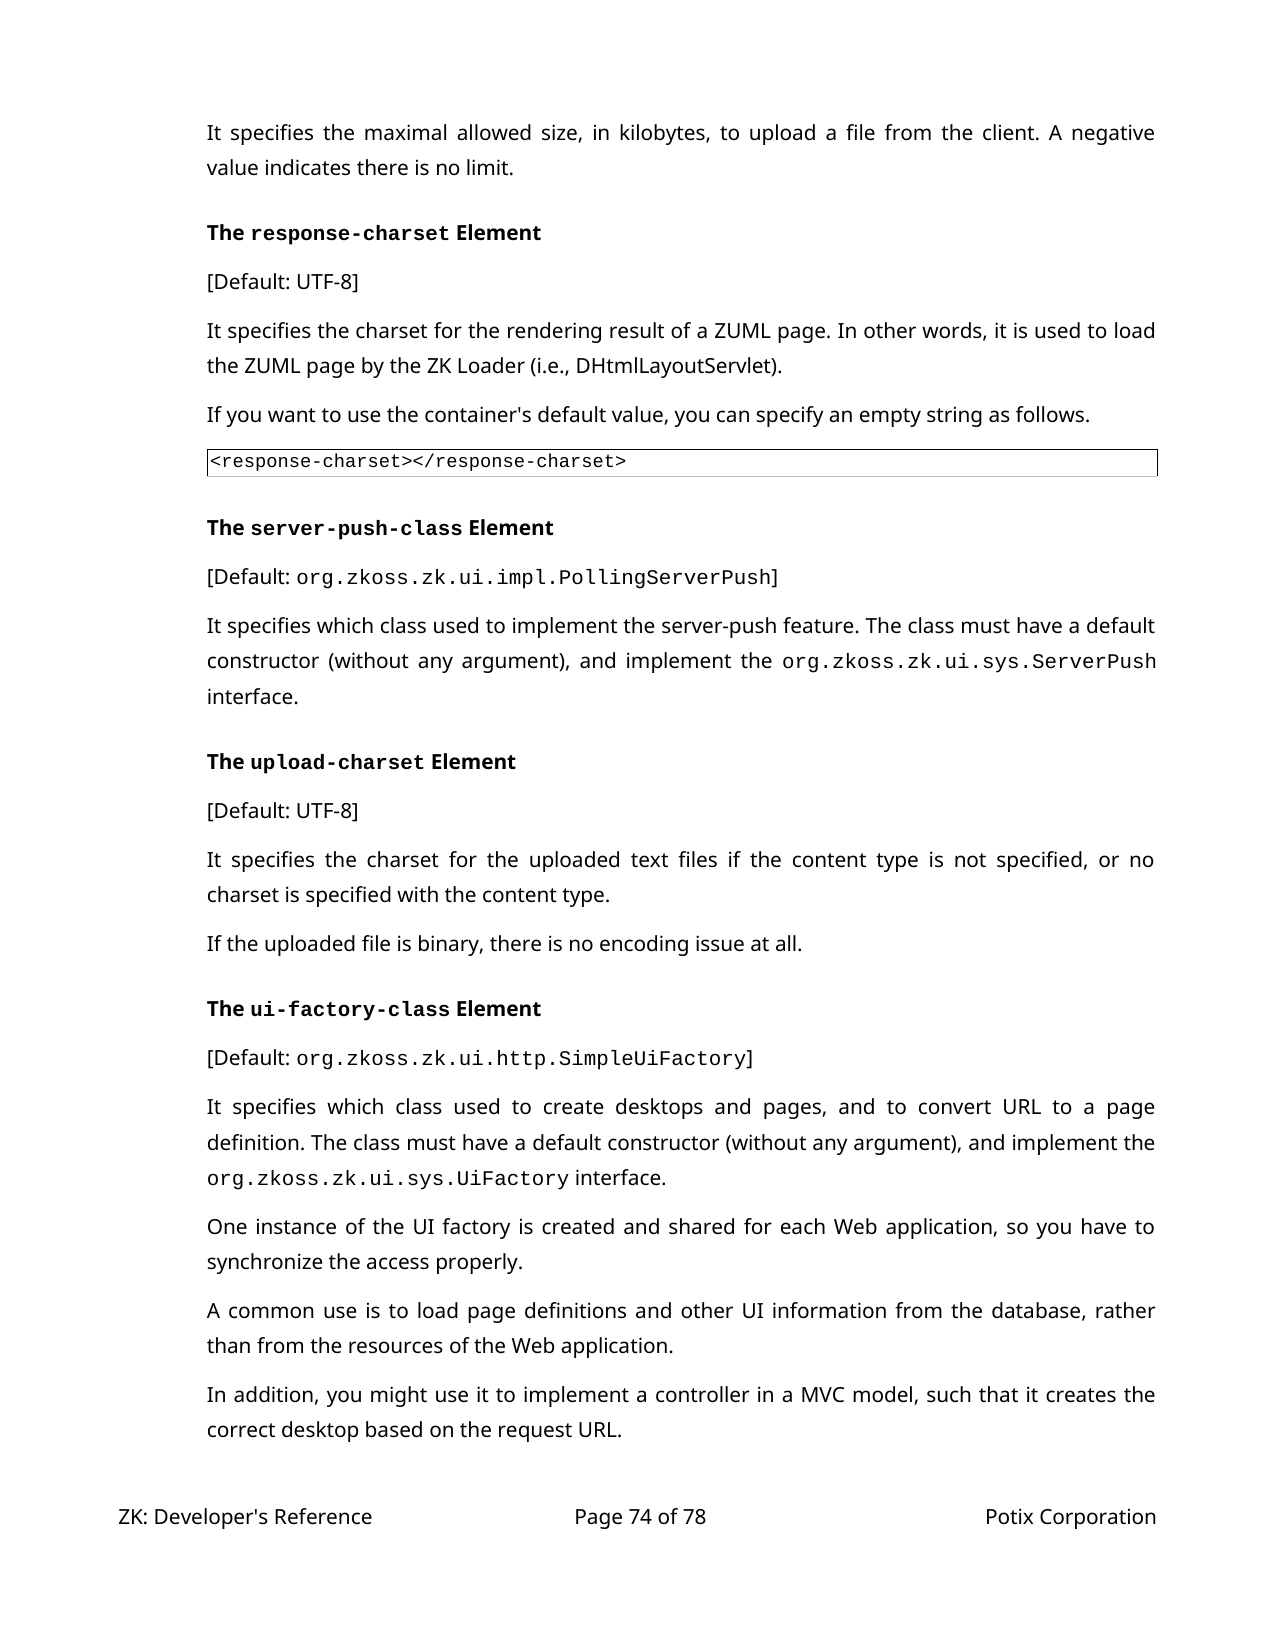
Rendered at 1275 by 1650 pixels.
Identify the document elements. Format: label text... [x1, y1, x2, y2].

text [Default: org.zkoss.zk.ui.http.SimpleUiFactory] [207, 1043, 1157, 1072]
text <response-charset></response-charset> [208, 450, 1157, 476]
subtitle The ui-factory-class Element [207, 994, 1157, 1023]
text It specifies the charset for the uploaded text files if the content type is not specified, or no charset is specified with the content type. [207, 845, 1157, 908]
text It specifies which class used to create desktops and pages, and to convert URL to a page definition. The class must have a default constructor (without any argument), and implement the org.zkoss.zk.ui.sys.UiFactory interface. [207, 1092, 1157, 1191]
text A common use is to load page definitions and other UI information from the database, rather than from the resources of the Web application. [207, 1296, 1157, 1359]
text In addition, you might use it to implement a controller in a MVC model, such that it creates the correct desktop based on the request URL. [207, 1380, 1157, 1443]
text If the uploaded file is binary, there is no encoding issue at all. [207, 929, 1157, 957]
subtitle The server-push-class Element [207, 513, 1157, 542]
text It specifies the maximal allowed size, in kilobytes, to upload a file from the client. A negative value indicates there is no limit. [207, 118, 1157, 182]
text [Default: UTF-8] [207, 267, 1157, 296]
text It specifies the charset for the rendering result of a ZUML page. In other words, it is used to load the ZUML page by the ZK Loader (i.e., DHtmlLayoutServlet). [207, 316, 1157, 380]
text It specifies which class used to implement the server-push feature. The class must have a default constructor (without any argument), and implement the org.zkoss.zk.ui.sys.ServerPush interface. [207, 611, 1157, 710]
subtitle The response-charset Element [207, 218, 1157, 247]
text [Default: org.zkoss.zk.ui.impl.PollingServerPush] [207, 562, 1157, 591]
text [Default: UTF-8] [207, 796, 1157, 824]
text One instance of the UI factory is created and shared for each Web application, so you have to synchronize the access properly. [207, 1212, 1157, 1275]
subtitle The upload-charset Element [207, 747, 1157, 776]
text If you want to use the container's default value, you can specify an empty string as follows. [207, 400, 1157, 428]
